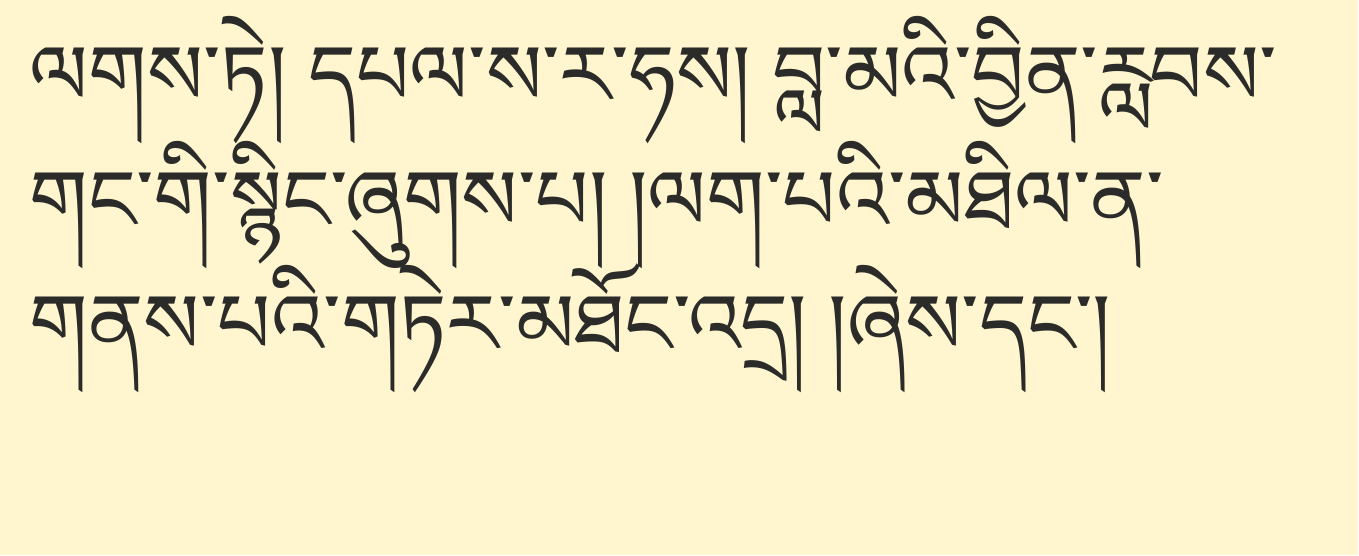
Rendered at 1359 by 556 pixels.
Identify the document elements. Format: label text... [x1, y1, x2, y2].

text ལགས་ཏེ། དཔལ་ས་ར་ཧས། བླ་མའི་བྱིན་རླབས་གང་གི་སྙིང་ཞུགས་པ། །ལག་པའི་མཐིལ་ན་གནས་པའི་གཏེར་མཐོང་འདྲ། །ཞེས་དང་། [29, 29, 1346, 388]
